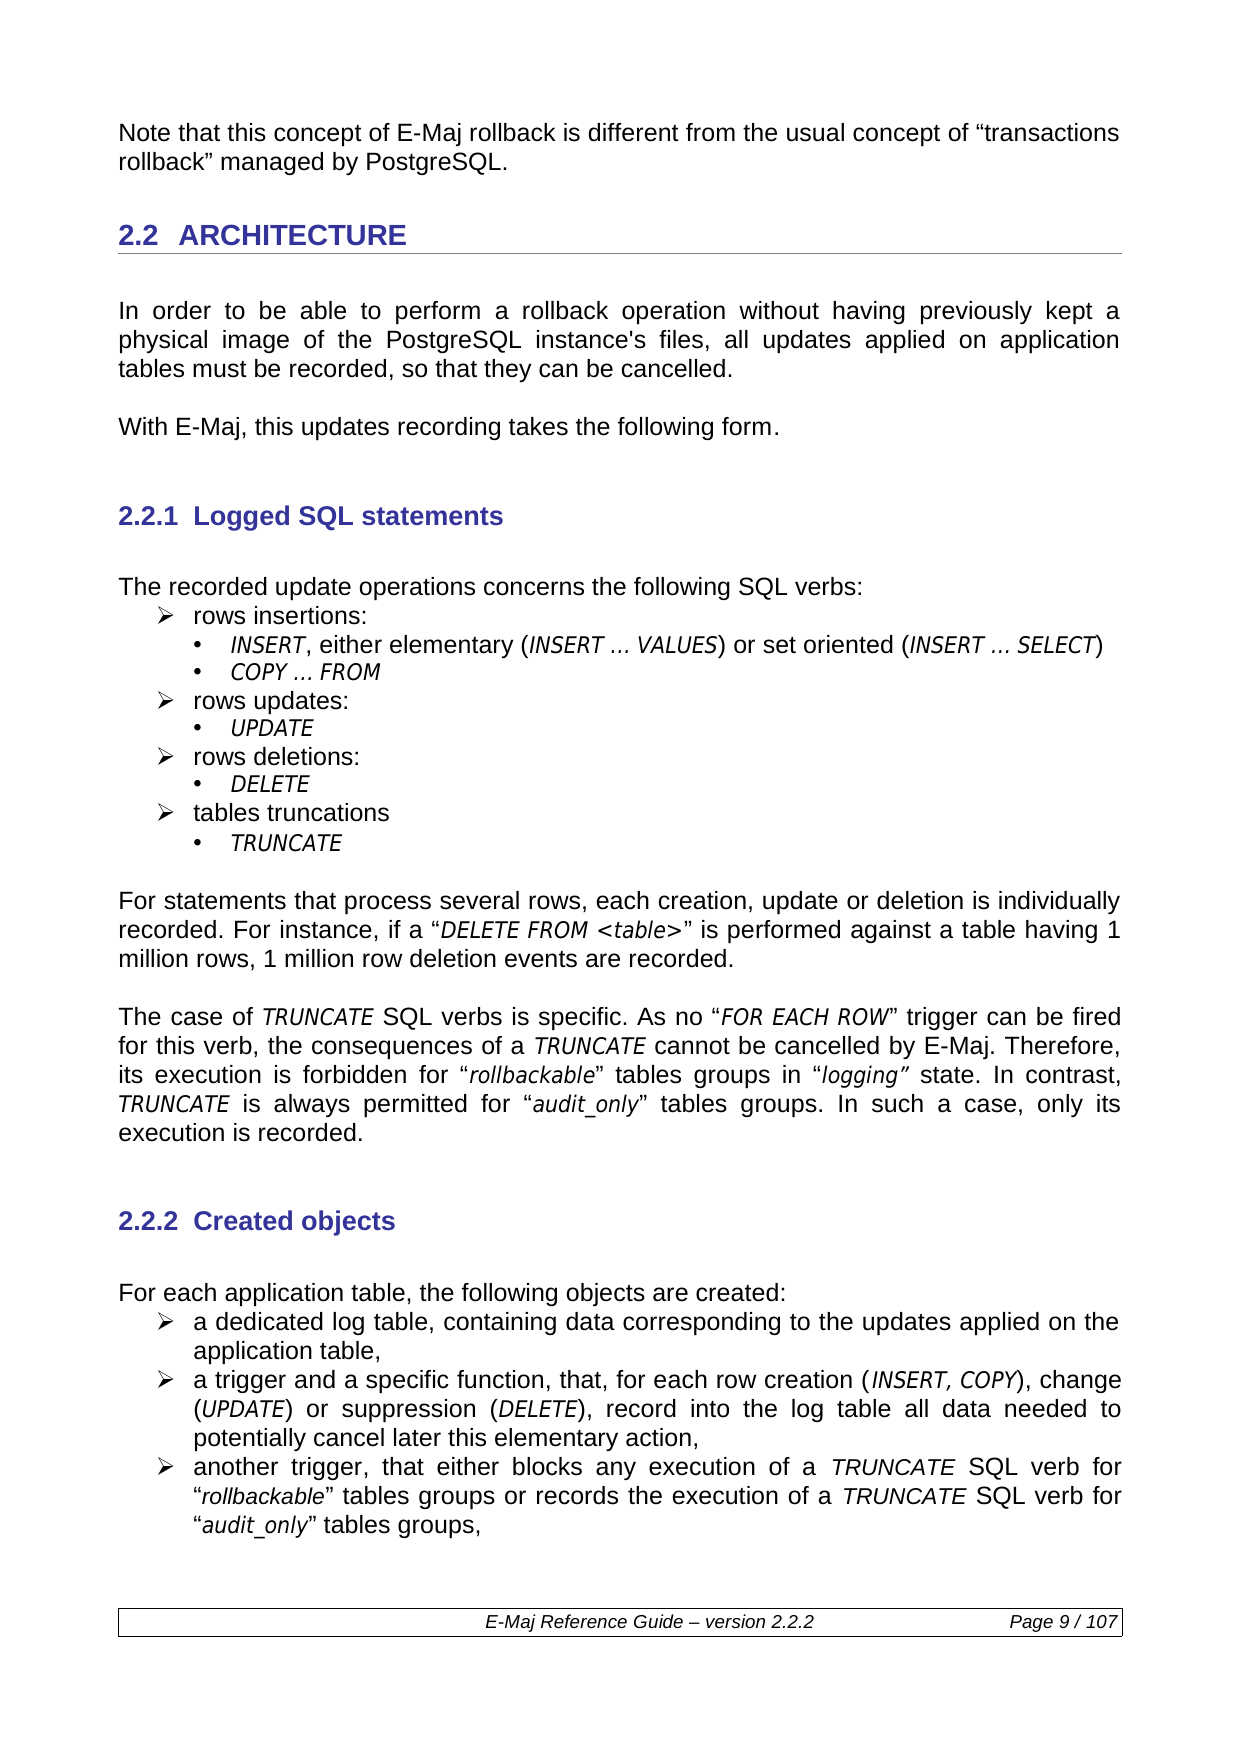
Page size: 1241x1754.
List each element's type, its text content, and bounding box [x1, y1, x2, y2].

subtitle Logged SQL statements [118, 499, 1122, 531]
list a dedicated log table, containing data corresponding to the updates applied on the application table, [156, 1307, 1122, 1365]
text The case of TRUNCATE SQL verbs is specific. As no “FOR EACH ROW” trigger can be fired for this verb, the consequences of a TRUNCATE cannot be cancelled by E-Maj. Therefore, its execution is forbidden for “rollbackable” tables groups in “logging” state. In contrast, TRUNCATE is always permitted for “audit_only” tables groups. In such a case, only its execution is recorded. [118, 1002, 1122, 1147]
subtitle Architecture [118, 218, 1122, 253]
text The recorded update operations concerns the following SQL verbs: [118, 572, 1122, 601]
list DELETE [193, 771, 1122, 798]
list rows updates: [156, 686, 1122, 715]
list TRUNCATE [193, 827, 1122, 856]
text In order to be able to perform a rollback operation without having previously kept a physical image of the PostgreSQL instance's files, all updates applied on application tables must be recorded, so that they can be cancelled. [118, 296, 1122, 383]
text For statements that process several rows, each creation, update or deletion is individually recorded. For instance, if a “DELETE FROM <table>” is performed against a table having 1 million rows, 1 million row deletion events are recorded. [118, 886, 1122, 973]
list another trigger, that either blocks any execution of a TRUNCATE SQL verb for “rollbackable” tables groups or records the execution of a TRUNCATE SQL verb for “audit_only” tables groups, [156, 1452, 1122, 1539]
subtitle Created objects [118, 1205, 1122, 1236]
text For each application table, the following objects are created: [118, 1278, 1122, 1307]
text With E-Maj, this updates recording takes the following form. [118, 412, 1122, 441]
list a trigger and a specific function, that, for each row creation (INSERT, COPY), change (UPDATE) or suppression (DELETE), record into the log table all data needed to potentially cancel later this elementary action, [156, 1365, 1122, 1452]
list rows deletions: [156, 742, 1122, 771]
text Note that this concept of E-Maj rollback is different from the usual concept of “transactions rollback” managed by PostgreSQL. [118, 118, 1122, 176]
list rows insertions: [156, 601, 1122, 630]
list UPDATE [193, 715, 1122, 742]
list COPY … FROM [193, 659, 1122, 686]
list tables truncations [156, 798, 1122, 827]
list INSERT, either elementary (INSERT … VALUES) or set oriented (INSERT … SELECT) [193, 630, 1122, 659]
